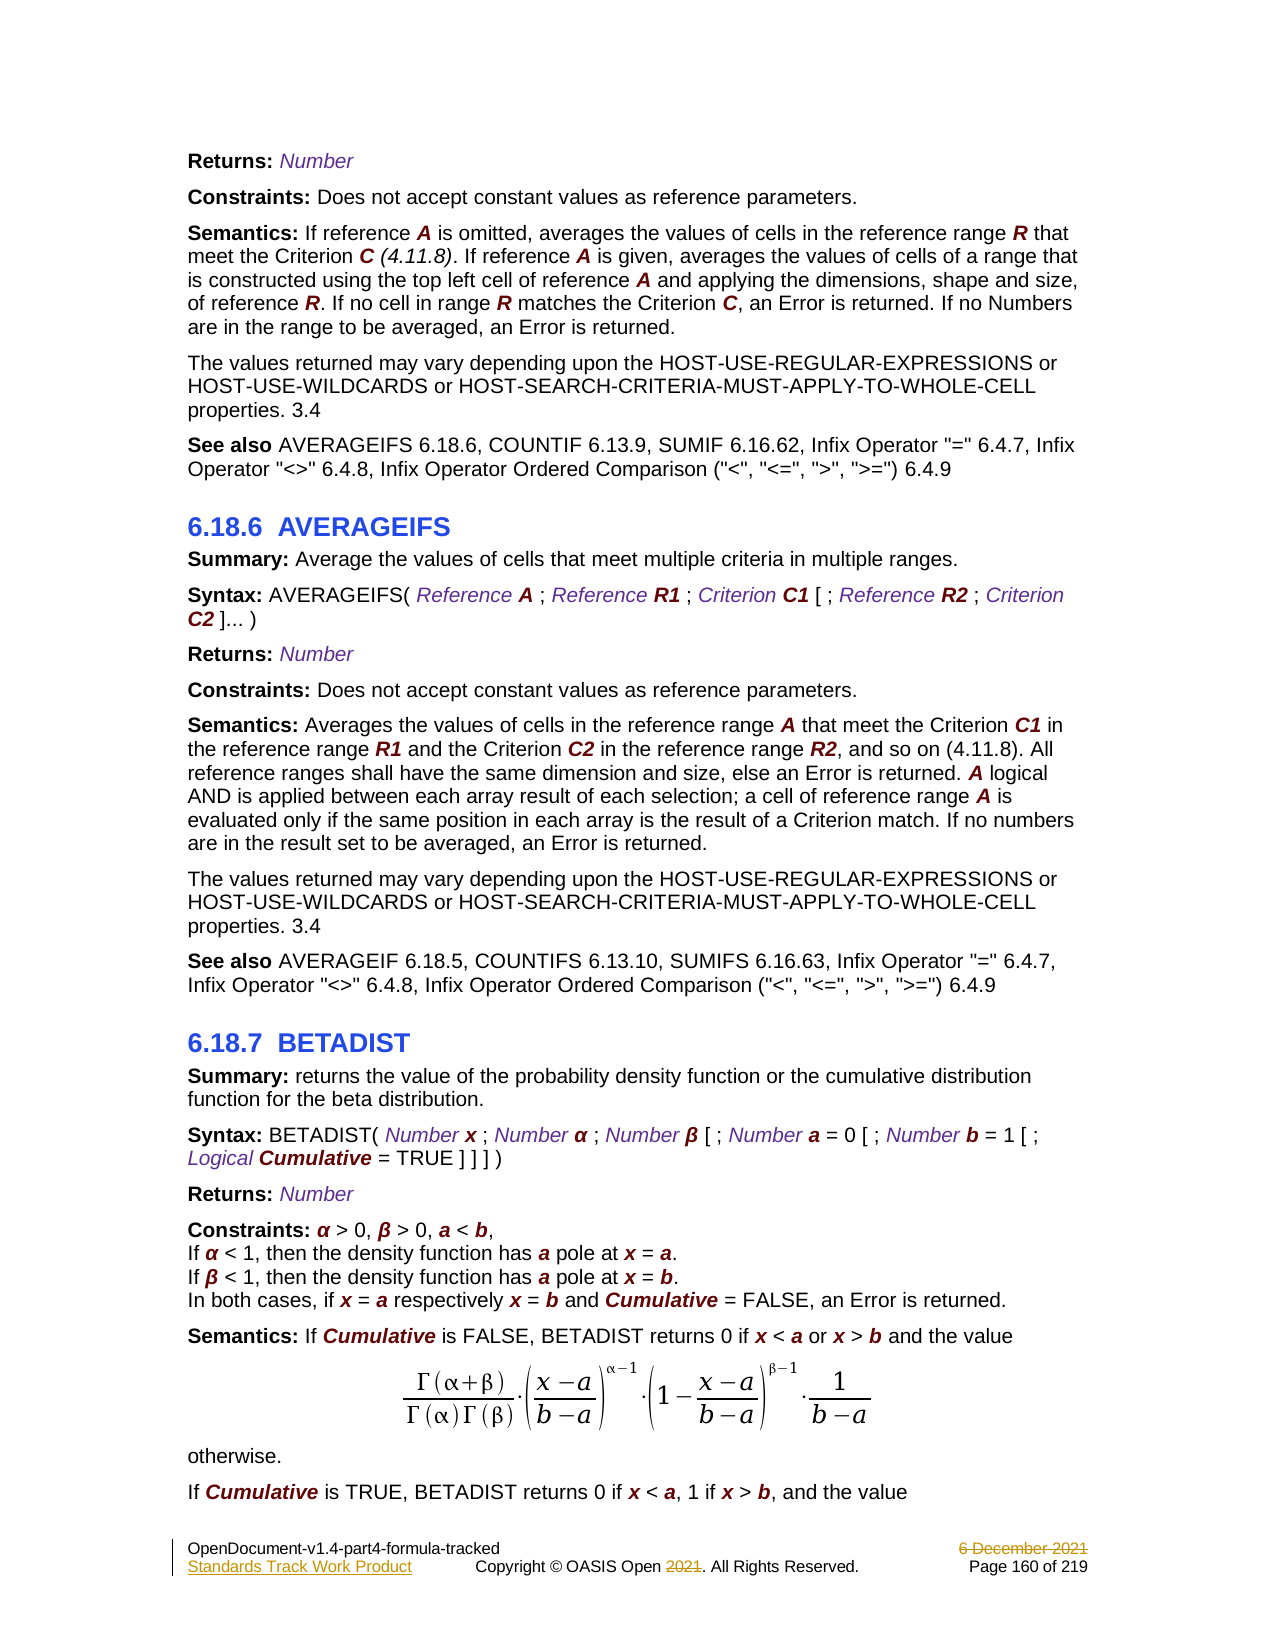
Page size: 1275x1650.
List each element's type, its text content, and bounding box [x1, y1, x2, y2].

text Returns: Number [187, 643, 1088, 666]
text Returns: Number [187, 150, 1088, 173]
text Semantics: If Cumulative is FALSE, BETADIST returns 0 if x < a or x > b and the value [187, 1324, 1088, 1348]
text Summary: Average the values of cells that meet multiple criteria in multiple ranges. [187, 548, 1088, 571]
text See also AVERAGEIF 6.18.5, COUNTIFS 6.13.10, SUMIFS 6.16.63, Infix Operator "=" 6.4.7, Infix Operator "<>" 6.4.8, Infix Operator Ordered Comparison ("<", "<=", ">", ">=") 6.4.9 [187, 950, 1088, 997]
subtitle AVERAGEIFS [187, 512, 1088, 542]
text otherwise. [187, 1445, 1088, 1468]
text Constraints: α > 0, β > 0, a < b, If α < 1, then the density function has a pole at x = a. If β < 1, then the density function has a pole at x = b. In both cases, if x = a respectively x = b and Cumulative = FALSE, an Error is returned. [187, 1218, 1088, 1312]
text Semantics: Averages the values of cells in the reference range A that meet the Criterion C1 in the reference range R1 and the Criterion C2 in the reference range R2, and so on (4.11.8). All reference ranges shall have the same dimension and size, else an Error is returned. A logical AND is applied between each array result of each selection; a cell of reference range A is evaluated only if the same position in each array is the result of a Criterion match. If no numbers are in the result set to be averaged, an Error is returned. [187, 714, 1088, 855]
text Semantics: If reference A is omitted, averages the values of cells in the reference range R that meet the Criterion C (4.11.8). If reference A is given, averages the values of cells of a range that is constructed using the top left cell of reference A and applying the dimensions, shape and size, of reference R. If no cell in range R matches the Criterion C, an Error is returned. If no Numbers are in the range to be averaged, an Error is returned. [187, 221, 1088, 339]
text Constraints: Does not accept constant values as reference parameters. [187, 678, 1088, 702]
text If Cumulative is TRUE, BETADIST returns 0 if x < a, 1 if x > b, and the value [187, 1481, 1088, 1504]
text Returns: Number [187, 1182, 1088, 1206]
subtitle BETADIST [187, 1028, 1088, 1058]
text Constraints: Does not accept constant values as reference parameters. [187, 186, 1088, 209]
text Summary: returns the value of the probability density function or the cumulative distribution function for the beta distribution. [187, 1064, 1088, 1111]
text The values returned may vary depending upon the HOST-USE-REGULAR-EXPRESSIONS or HOST-USE-WILDCARDS or HOST-SEARCH-CRITERIA-MUST-APPLY-TO-WHOLE-CELL properties. 3.4 [187, 351, 1088, 422]
text Syntax: BETADIST( Number x ; Number α ; Number β [ ; Number a = 0 [ ; Number b = 1 [ ; Logical Cumulative = TRUE ] ] ] ) [187, 1123, 1088, 1170]
text Syntax: AVERAGEIFS( Reference A ; Reference R1 ; Criterion C1 [ ; Reference R2 ; Criterion C2 ]... ) [187, 583, 1088, 631]
text The values returned may vary depending upon the HOST-USE-REGULAR-EXPRESSIONS or HOST-USE-WILDCARDS or HOST-SEARCH-CRITERIA-MUST-APPLY-TO-WHOLE-CELL properties. 3.4 [187, 867, 1088, 938]
text See also AVERAGEIFS 6.18.6, COUNTIF 6.13.9, SUMIF 6.16.62, Infix Operator "=" 6.4.7, Infix Operator "<>" 6.4.8, Infix Operator Ordered Comparison ("<", "<=", ">", ">=") 6.4.9 [187, 434, 1088, 481]
